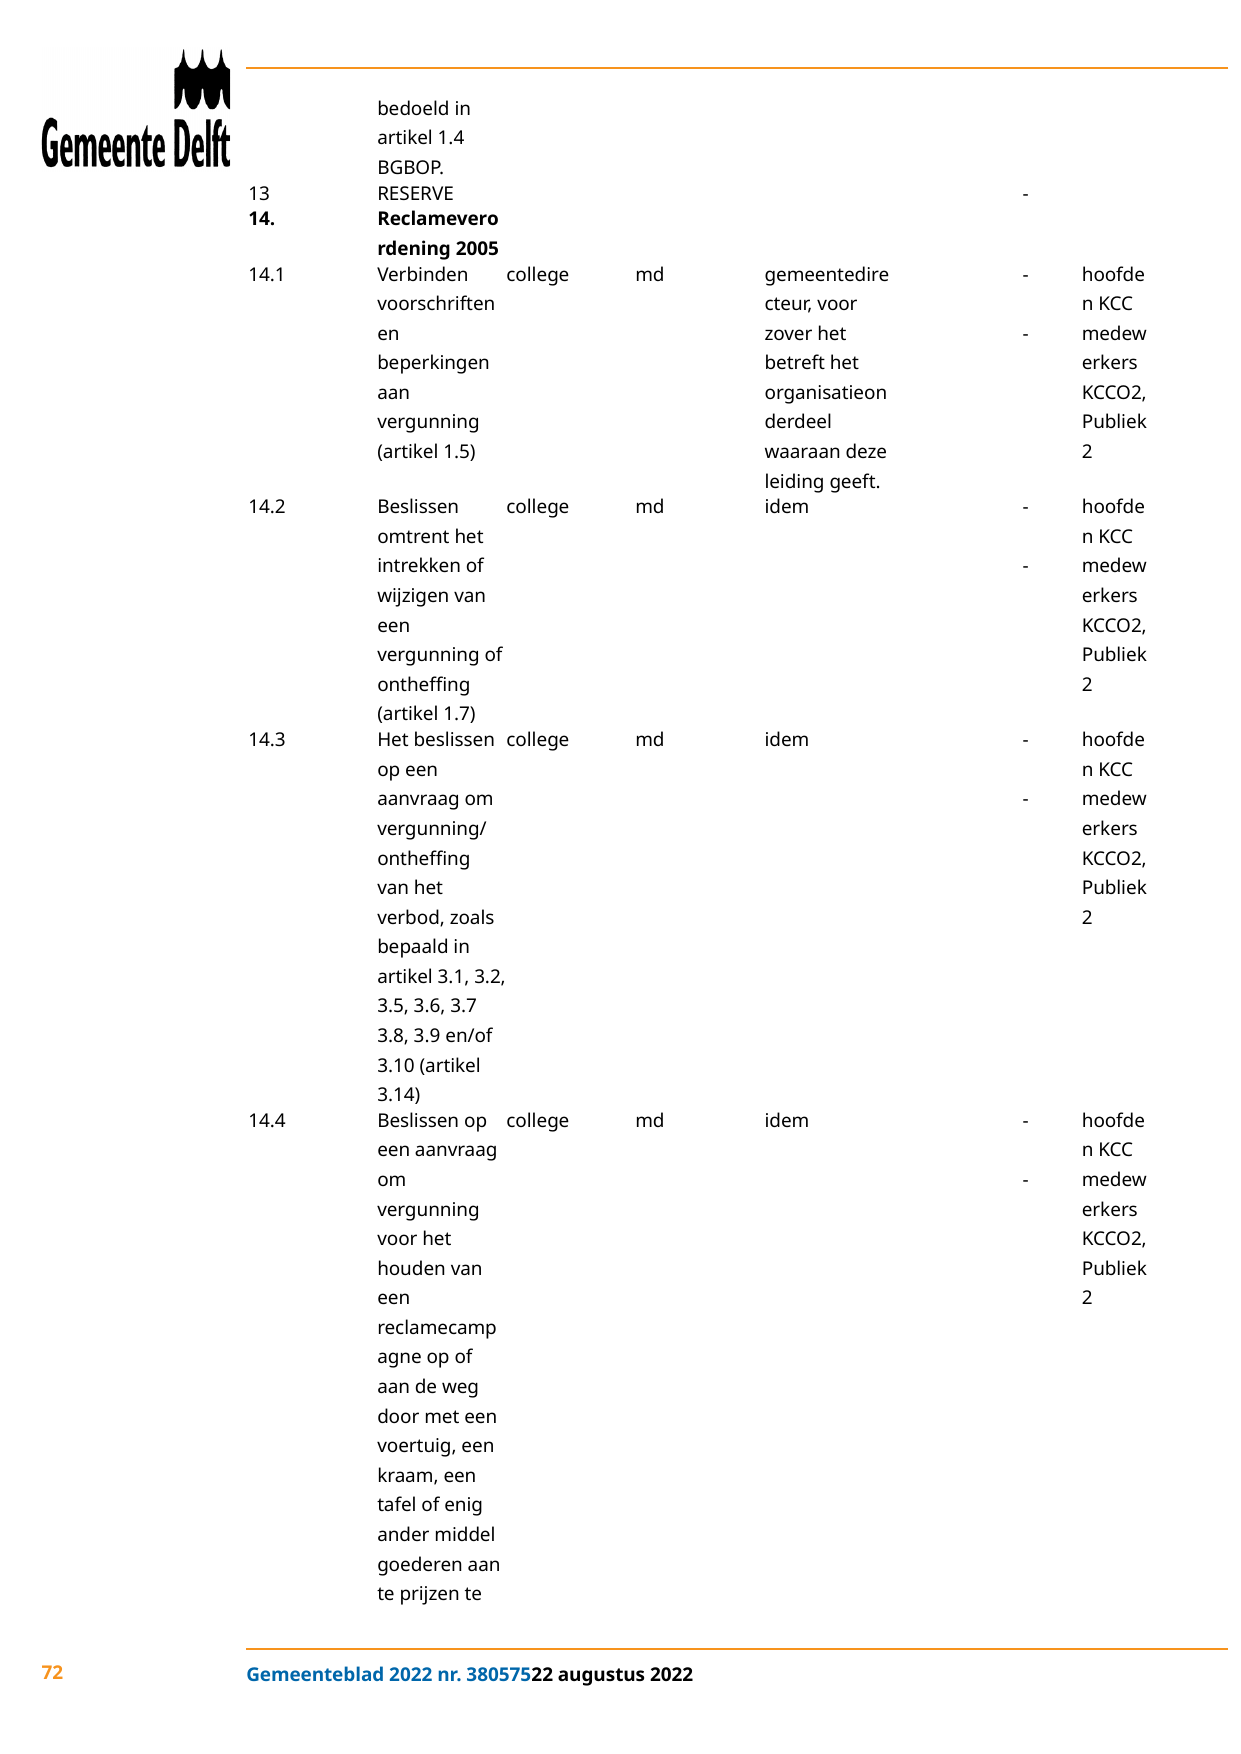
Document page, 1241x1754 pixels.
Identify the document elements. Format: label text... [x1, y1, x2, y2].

table_cell [894, 95, 1022, 180]
table_cell [1023, 205, 1152, 261]
table_cell 14.1 [248, 261, 377, 493]
table_cell [248, 95, 377, 180]
table_cell hoofden KCC medewerkers KCCO2, Publiek2 [1023, 261, 1152, 493]
table_cell [894, 726, 1022, 1107]
table_cell Beslissen op een aanvraag om vergunning voor het houden van een reclamecampagne op of aan de weg door met een voertuig, een kraam, een tafel of enig ander middel goederen aan te prijzen te [377, 1107, 506, 1606]
table_cell 13 [248, 180, 377, 205]
table_cell idem [764, 1107, 893, 1606]
picture [41, 47, 231, 172]
table_cell [635, 205, 764, 261]
table_cell [635, 95, 764, 180]
table_cell college [506, 726, 635, 1107]
table_cell idem [764, 494, 893, 726]
table_cell [894, 261, 1022, 493]
table_cell [894, 180, 1022, 205]
table_cell [764, 180, 893, 205]
table_cell 14.3 [248, 726, 377, 1107]
table_cell [764, 205, 893, 261]
table_cell 14.4 [248, 1107, 377, 1606]
table_cell bedoeld in artikel 1.4 BGBOP. [377, 95, 506, 180]
table_cell college [506, 1107, 635, 1606]
table_cell md [635, 1107, 764, 1606]
table_cell [764, 95, 893, 180]
table_cell hoofden KCC medewerkers KCCO2, Publiek2 [1023, 1107, 1152, 1606]
table_cell md [635, 494, 764, 726]
table_cell Reclameverordening 2005 [377, 205, 506, 261]
table_cell RESERVE [377, 180, 506, 205]
table_cell [506, 95, 635, 180]
table_cell college [506, 494, 635, 726]
table_cell gemeentedirecteur, voor zover het betreft het organisatieonderdeel waaraan deze leiding geeft. [764, 261, 893, 493]
table_cell Verbinden voorschriften en beperkingen aan vergunning (artikel 1.5) [377, 261, 506, 493]
table_cell 14. [248, 205, 377, 261]
table_cell [894, 205, 1022, 261]
table_cell hoofden KCC medewerkers KCCO2, Publiek2 [1023, 494, 1152, 726]
table_cell Het beslissen op een aanvraag om vergunning/ ontheffing van het verbod, zoals bepaald in artikel 3.1, 3.2, 3.5, 3.6, 3.7 3.8, 3.9 en/of 3.10 (artikel 3.14) [377, 726, 506, 1107]
table_cell [894, 1107, 1022, 1606]
table_cell idem [764, 726, 893, 1107]
table_cell hoofden KCC medewerkers KCCO2, Publiek2 [1023, 726, 1152, 1107]
table_cell md [635, 261, 764, 493]
table_cell [635, 180, 764, 205]
table_cell [894, 494, 1022, 726]
table_cell [1023, 95, 1152, 180]
table_cell Beslissen omtrent het intrekken of wijzigen van een vergunning of ontheffing (artikel 1.7) [377, 494, 506, 726]
table_cell [506, 205, 635, 261]
table_cell [1023, 180, 1152, 205]
table_cell 14.2 [248, 494, 377, 726]
table_cell [506, 180, 635, 205]
table_cell college [506, 261, 635, 493]
table_cell md [635, 726, 764, 1107]
